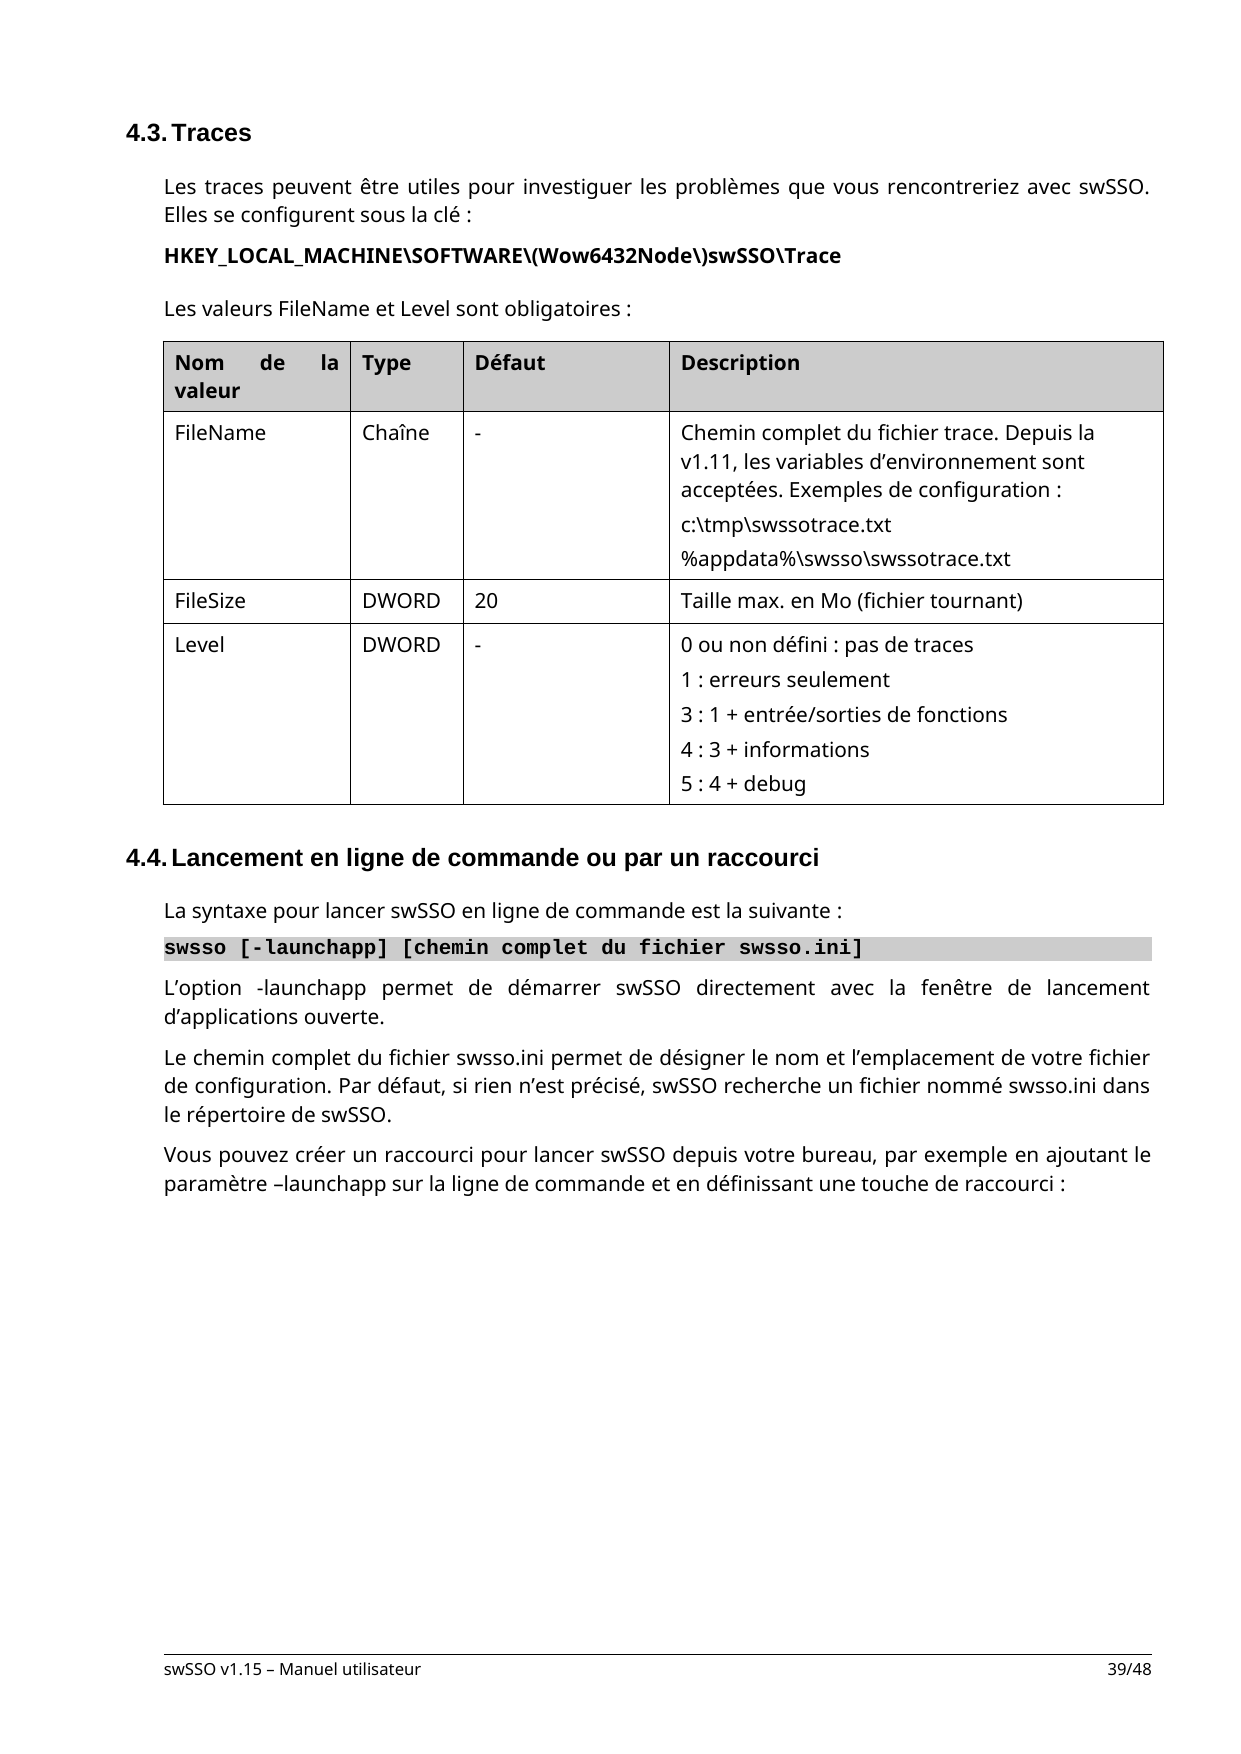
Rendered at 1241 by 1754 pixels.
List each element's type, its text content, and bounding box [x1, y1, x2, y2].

table_cell FileSize [164, 580, 350, 623]
table_header Description [670, 342, 1163, 411]
table_cell Taille max. en Mo (fichier tournant) [670, 580, 1163, 623]
table_cell 0 ou non défini : pas de traces 1 : erreurs seulement 3 : 1 + entrée/sorties de fonctions 4 : 3 + informations 5 : 4 + debug [670, 624, 1163, 804]
table_cell Chemin complet du fichier trace. Depuis la v1.11, les variables d’environnement sont acceptées. Exemples de configuration : c:\tmp\swssotrace.txt %appdata%\swsso\swssotrace.txt [670, 412, 1163, 579]
table_cell - [464, 412, 669, 579]
table_cell Chaîne [351, 412, 463, 579]
text Le chemin complet du fichier swsso.ini permet de désigner le nom et l’emplacement de votre fichier de configuration. Par défaut, si rien n’est précisé, swSSO recherche un fichier nommé swsso.ini dans le répertoire de swSSO. [164, 1043, 1152, 1128]
table_header Nom de la valeur [164, 342, 350, 411]
table_cell DWORD [351, 580, 463, 623]
text Vous pouvez créer un raccourci pour lancer swSSO depuis votre bureau, par exemple en ajoutant le paramètre –launchapp sur la ligne de commande et en définissant une touche de raccourci : [164, 1141, 1152, 1197]
text L’option -launchapp permet de démarrer swSSO directement avec la fenêtre de lancement d’applications ouverte. [164, 973, 1152, 1030]
subtitle Traces [126, 118, 1152, 147]
text La syntaxe pour lancer swSSO en ligne de commande est la suivante : [164, 896, 1152, 925]
text Les valeurs FileName et Level sont obligatoires : [164, 294, 1152, 323]
table_cell - [464, 624, 669, 804]
table_cell Level [164, 624, 350, 804]
table_cell 20 [464, 580, 669, 623]
table_header Type [351, 342, 463, 411]
text swsso [-launchapp] [chemin complet du fichier swsso.ini] [164, 937, 1152, 961]
table_header Défaut [464, 342, 669, 411]
subtitle Lancement en ligne de commande ou par un raccourci [126, 843, 1152, 871]
table_cell FileName [164, 412, 350, 579]
text HKEY_LOCAL_MACHINE\SOFTWARE\(Wow6432Node\)swSSO\Trace [164, 241, 1152, 270]
table_cell DWORD [351, 624, 463, 804]
text Les traces peuvent être utiles pour investiguer les problèmes que vous rencontreriez avec swSSO. Elles se configurent sous la clé : [164, 172, 1152, 229]
